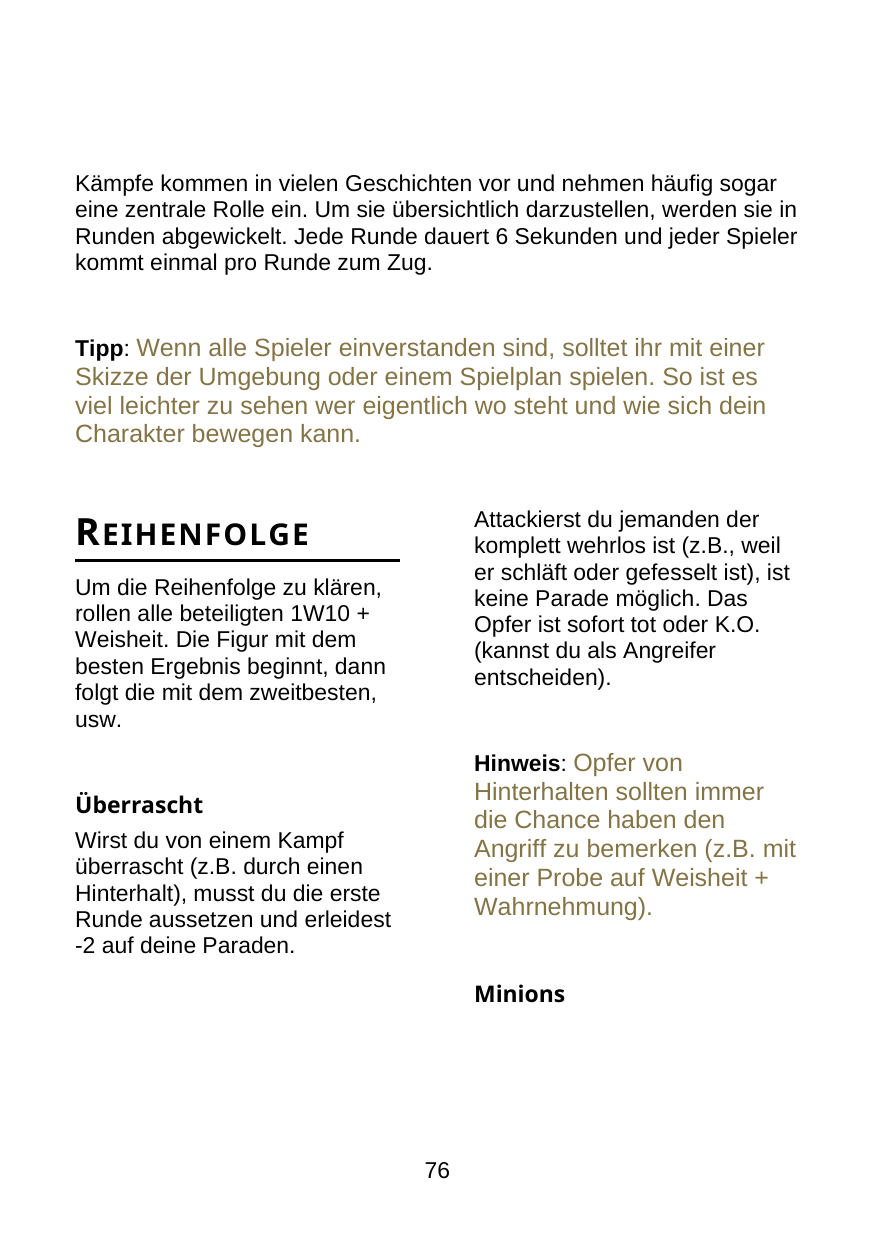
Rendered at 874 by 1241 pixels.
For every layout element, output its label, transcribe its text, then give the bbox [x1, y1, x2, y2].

subtitle Reihenfolge [75, 506, 400, 559]
text Kämpfe kommen in vielen Geschichten vor und nehmen häufig sogar eine zentrale Rolle ein. Um sie übersichtlich darzustellen, werden sie in Runden abgewickelt. Jede Runde dauert 6 Sekunden und jeder Spieler kommt einmal pro Runde zum Zug. [75, 170, 799, 276]
subtitle Kapitel 10: Kämpfe [75, 74, 799, 153]
text Wirst du von einem Kampf überrascht (z.B. durch einen Hinterhalt), musst du die erste Runde aussetzen und erleidest -2 auf deine Paraden. [75, 827, 400, 959]
subtitle Überrascht [75, 789, 400, 821]
text Attackierst du jemanden der komplett wehrlos ist (z.B., weil er schläft oder gefesselt ist), ist keine Parade möglich. Das Opfer ist sofort tot oder K.O. (kannst du als Angreifer entscheiden). [474, 506, 799, 690]
text Tipp: Wenn alle Spieler einverstanden sind, solltet ihr mit einer Skizze der Umgebung oder einem Spielplan spielen. So ist es viel leichter zu sehen wer eigentlich wo steht und wie sich dein Charakter bewegen kann. [75, 333, 799, 448]
text Hinweis: Opfer von Hinterhalten sollten immer die Chance haben den Angriff zu bemerken (z.B. mit einer Probe auf Weisheit + Wahrnehmung). [474, 748, 799, 920]
subtitle Minions [474, 978, 799, 1009]
text Um die Reihenfolge zu klären, rollen alle beteiligten 1W10 + Weisheit. Die Figur mit dem besten Ergebnis beginnt, dann folgt die mit dem zweitbesten, usw. [75, 574, 400, 732]
